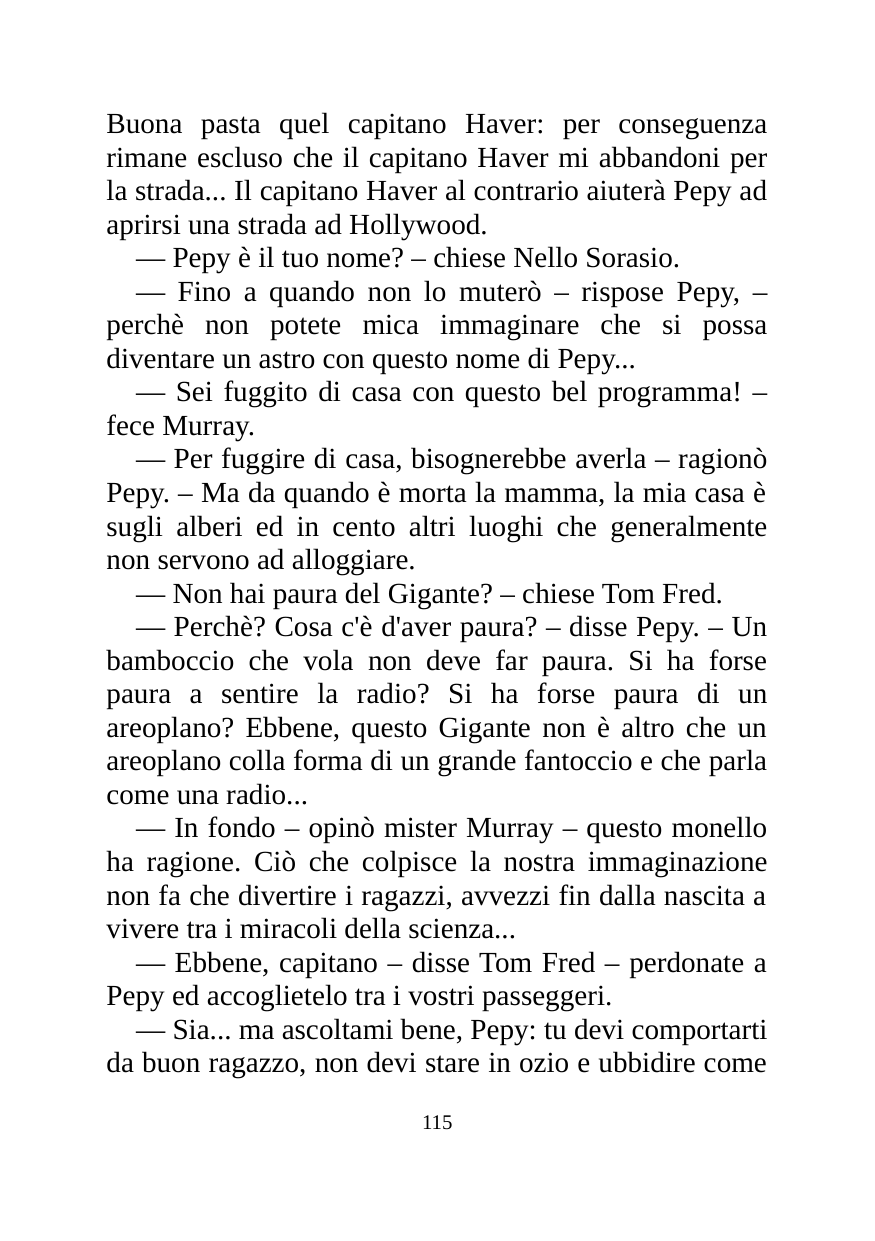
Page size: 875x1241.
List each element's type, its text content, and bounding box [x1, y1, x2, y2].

text — Sei fuggito di casa con questo bel programma! – fece Murray. [106, 374, 768, 442]
text — In fondo – opinò mister Murray – questo monello ha ragione. Ciò che colpisce la nostra immaginazione non fa che divertire i ragazzi, avvezzi fin dalla nascita a vivere tra i miracoli della scienza... [106, 811, 768, 945]
text Buona pasta quel capitano Haver: per conseguenza rimane escluso che il capitano Haver mi abbandoni per la strada... Il capitano Haver al contrario aiuterà Pepy ad aprirsi una strada ad Hollywood. [106, 106, 768, 240]
text — Per fuggire di casa, bisognerebbe averla – ragionò Pepy. – Ma da quando è morta la mamma, la mia casa è sugli alberi ed in cento altri luoghi che generalmente non servono ad alloggiare. [106, 442, 768, 576]
text — Pepy è il tuo nome? – chiese Nello Sorasio. [106, 240, 768, 274]
text — Perchè? Cosa c'è d'aver paura? – disse Pepy. – Un bamboccio che vola non deve far paura. Si ha forse paura a sentire la radio? Si ha forse paura di un areoplano? Ebbene, questo Gigante non è altro che un areoplano colla forma di un grande fantoccio e che parla come una radio... [106, 609, 768, 811]
text — Non hai paura del Gigante? – chiese Tom Fred. [106, 576, 768, 609]
text — Fino a quando non lo muterò – rispose Pepy, – perchè non potete mica immaginare che si possa diventare un astro con questo nome di Pepy... [106, 274, 768, 374]
text — Sia... ma ascoltami bene, Pepy: tu devi comportarti da buon ragazzo, non devi stare in ozio e ubbidire come [106, 1012, 768, 1079]
text — Ebbene, capitano – disse Tom Fred – perdonate a Pepy ed accoglietelo tra i vostri passeggeri. [106, 945, 768, 1012]
